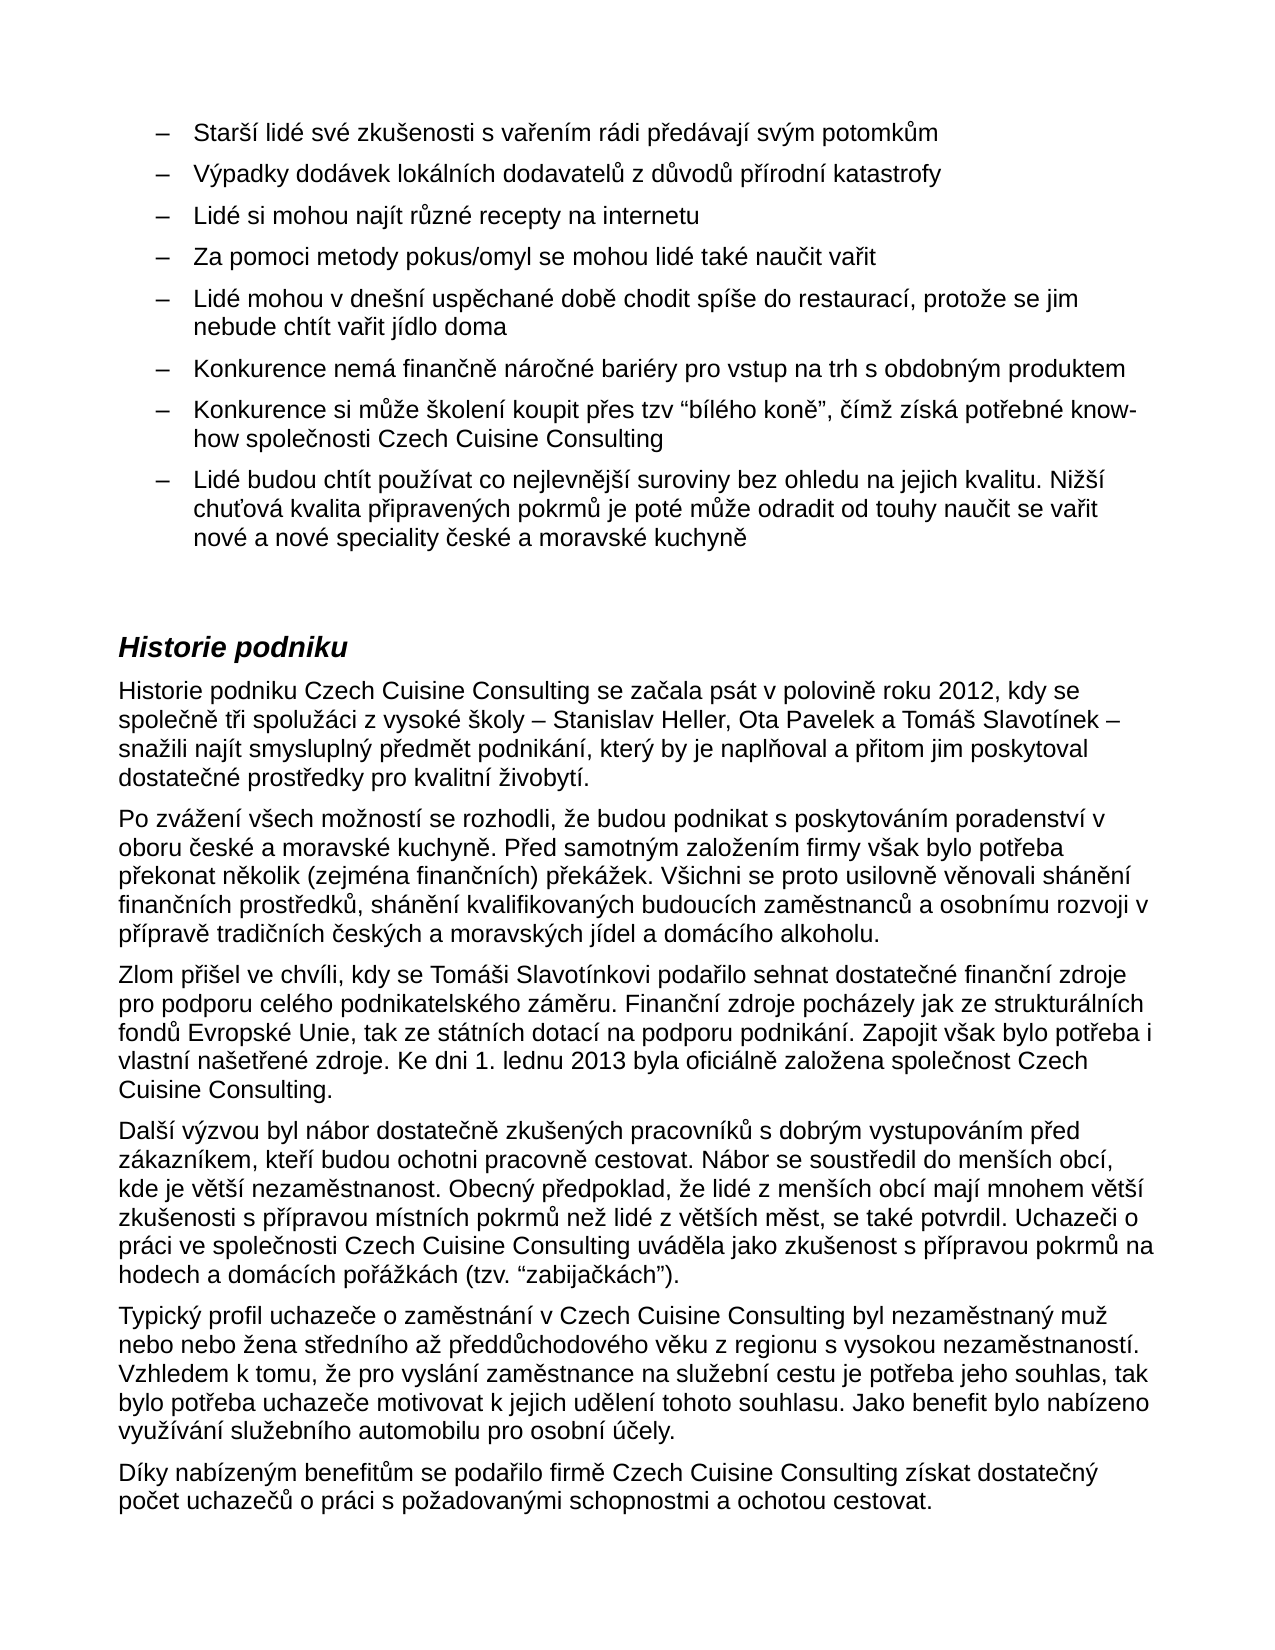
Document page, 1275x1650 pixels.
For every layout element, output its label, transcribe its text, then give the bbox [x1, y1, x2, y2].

list Výpadky dodávek lokálních dodavatelů z důvodů přírodní katastrofy [156, 159, 1157, 188]
list Starší lidé své zkušenosti s vařením rádi předávají svým potomkům [156, 118, 1157, 147]
text Další výzvou byl nábor dostatečně zkušených pracovníků s dobrým vystupováním před zákazníkem, kteří budou ochotni pracovně cestovat. Nábor se soustředil do menších obcí, kde je větší nezaměstnanost. Obecný předpoklad, že lidé z menších obcí mají mnohem větší zkušenosti s přípravou místních pokrmů než lidé z větších měst, se také potvrdil. Uchazeči o práci ve společnosti Czech Cuisine Consulting uváděla jako zkušenost s přípravou pokrmů na hodech a domácích pořážkách (tzv. “zabijačkách”). [118, 1116, 1157, 1289]
list Konkurence si může školení koupit přes tzv “bílého koně”, čímž získá potřebné know-how společnosti Czech Cuisine Consulting [156, 395, 1157, 453]
list Lidé si mohou najít různé recepty na internetu [156, 201, 1157, 230]
list Lidé budou chtít používat co nejlevnější suroviny bez ohledu na jejich kvalitu. Nižší chuťová kvalita připravených pokrmů je poté může odradit od touhy naučit se vařit nové a nové speciality české a moravské kuchyně [156, 465, 1157, 551]
list Lidé mohou v dnešní uspěchané době chodit spíše do restaurací, protože se jim nebude chtít vařit jídlo doma [156, 283, 1157, 341]
subtitle Historie podniku [118, 630, 1157, 664]
text Díky nabízeným benefitům se podařilo firmě Czech Cuisine Consulting získat dostatečný počet uchazečů o práci s požadovanými schopnostmi a ochotou cestovat. [118, 1457, 1157, 1515]
list Konkurence nemá finančně náročné bariéry pro vstup na trh s obdobným produktem [156, 354, 1157, 382]
text Historie podniku Czech Cuisine Consulting se začala psát v polovině roku 2012, kdy se společně tři spolužáci z vysoké školy – Stanislav Heller, Ota Pavelek a Tomáš Slavotínek – snažili najít smysluplný předmět podnikání, který by je naplňoval a přitom jim poskytoval dostatečné prostředky pro kvalitní živobytí. [118, 676, 1157, 791]
text Po zvážení všech možností se rozhodli, že budou podnikat s poskytováním poradenství v oboru české a moravské kuchyně. Před samotným založením firmy však bylo potřeba překonat několik (zejména finančních) překážek. Všichni se proto usilovně věnovali shánění finančních prostředků, shánění kvalifikovaných budoucích zaměstnanců a osobnímu rozvoji v přípravě tradičních českých a moravských jídel a domácího alkoholu. [118, 804, 1157, 947]
list Za pomoci metody pokus/omyl se mohou lidé také naučit vařit [156, 242, 1157, 271]
text Typický profil uchazeče o zaměstnání v Czech Cuisine Consulting byl nezaměstnaný muž nebo nebo žena středního až předdůchodového věku z regionu s vysokou nezaměstnaností. Vzhledem k tomu, že pro vyslání zaměstnance na služební cestu je potřeba jeho souhlas, tak bylo potřeba uchazeče motivovat k jejich udělení tohoto souhlasu. Jako benefit bylo nabízeno využívání služebního automobilu pro osobní účely. [118, 1301, 1157, 1445]
text Zlom přišel ve chvíli, kdy se Tomáši Slavotínkovi podařilo sehnat dostatečné finanční zdroje pro podporu celého podnikatelského záměru. Finanční zdroje pocházely jak ze strukturálních fondů Evropské Unie, tak ze státních dotací na podporu podnikání. Zapojit však bylo potřeba i vlastní našetřené zdroje. Ke dni 1. lednu 2013 byla oficiálně založena společnost Czech Cuisine Consulting. [118, 960, 1157, 1104]
